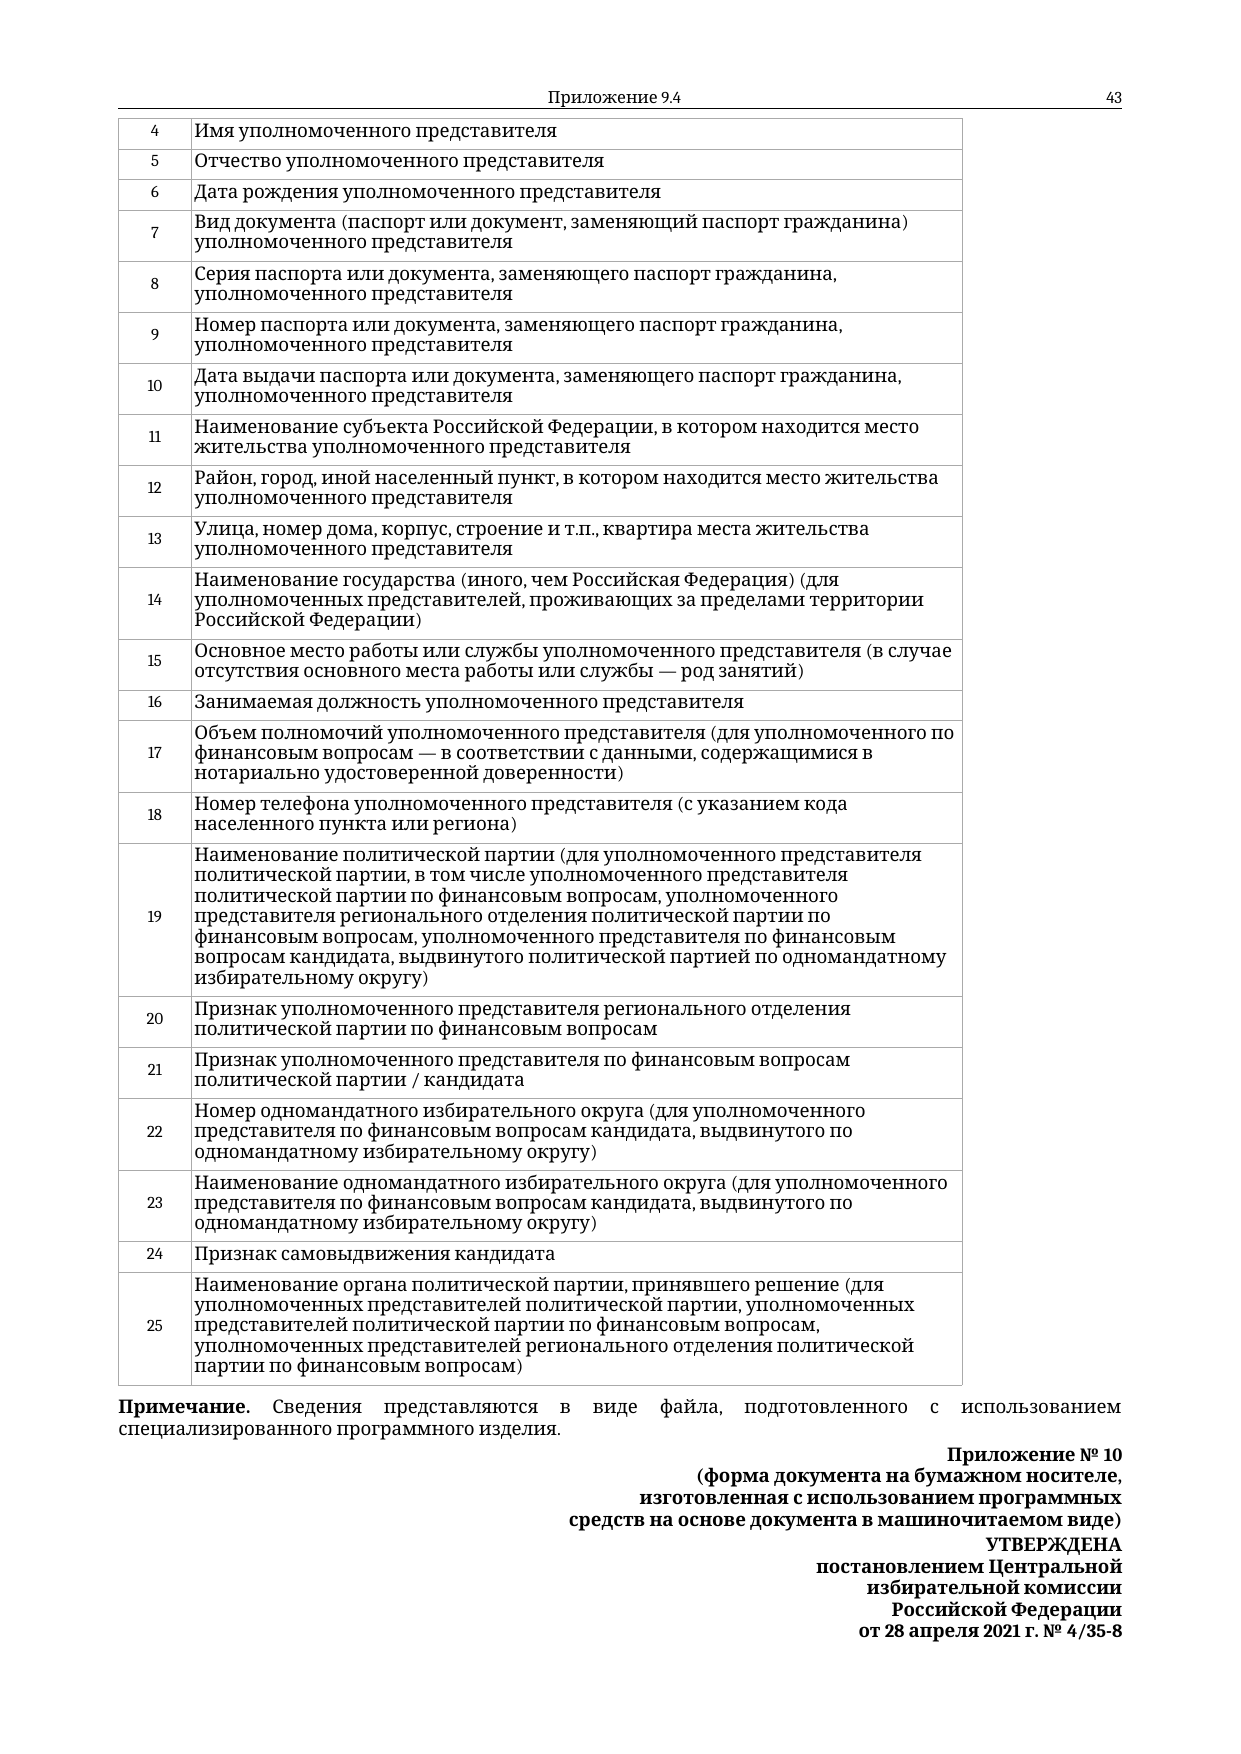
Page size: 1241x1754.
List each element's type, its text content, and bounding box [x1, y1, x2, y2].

table_cell Номер паспорта или документа, заменяющего паспорт гражданина, уполномоченного представителя [192, 313, 962, 363]
table_cell Объем полномочий уполномоченного представителя (для уполномоченного по финансовым вопросам — в соответствии с данными, содержащимися в нотариально удостоверенной доверенности) [192, 721, 962, 792]
table_cell Признак самовыдвижения кандидата [192, 1242, 962, 1272]
table_cell Основное место работы или службы уполномоченного представителя (в случае отсутствия основного места работы или службы — род занятий) [192, 640, 962, 689]
table_cell 17 [119, 721, 191, 792]
table_cell 5 [119, 150, 191, 179]
table_cell 4 [119, 119, 191, 148]
table_cell 11 [119, 415, 191, 465]
table_cell 24 [119, 1242, 191, 1272]
table_cell 12 [119, 466, 191, 516]
table_cell 13 [119, 517, 191, 567]
table_cell 10 [119, 364, 191, 414]
table_cell Улица, номер дома, корпус, строение и т.п., квартира места жительства уполномоченного представителя [192, 517, 962, 567]
table_cell Дата рождения уполномоченного представителя [192, 180, 962, 209]
table_cell Имя уполномоченного представителя [192, 119, 962, 148]
table_cell 8 [119, 262, 191, 312]
table_cell 20 [119, 997, 191, 1047]
table_cell 14 [119, 568, 191, 638]
table_cell 7 [119, 211, 191, 261]
table_cell Номер одномандатного избирательного округа (для уполномоченного представителя по финансовым вопросам кандидата, выдвинутого по одномандатному избирательному округу) [192, 1099, 962, 1170]
table_cell 19 [119, 844, 191, 996]
table_cell Дата выдачи паспорта или документа, заменяющего паспорт гражданина, уполномоченного представителя [192, 364, 962, 414]
table_cell Номер телефона уполномоченного представителя (с указанием кода населенного пункта или региона) [192, 793, 962, 843]
table_cell Наименование государства (иного, чем Российская Федерация) (для уполномоченных представителей, проживающих за пределами территории Российской Федерации) [192, 568, 962, 638]
table_cell 22 [119, 1099, 191, 1170]
table_cell Район, город, иной населенный пункт, в котором находится место жительства уполномоченного представителя [192, 466, 962, 516]
table_cell 25 [119, 1273, 191, 1384]
table_cell Признак уполномоченного представителя по финансовым вопросам политической партии / кандидата [192, 1048, 962, 1098]
table_cell Наименование одномандатного избирательного округа (для уполномоченного представителя по финансовым вопросам кандидата, выдвинутого по одномандатному избирательному округу) [192, 1171, 962, 1241]
table_cell 16 [119, 691, 191, 720]
table_cell 15 [119, 640, 191, 689]
text Приложение № 10 (форма документа на бумажном носителе, изготовленная с использованием программных средств на основе документа в машиночитаемом виде) [118, 1444, 1122, 1531]
table_cell Признак уполномоченного представителя регионального отделения политической партии по финансовым вопросам [192, 997, 962, 1047]
table_cell Занимаемая должность уполномоченного представителя [192, 691, 962, 720]
table_cell 23 [119, 1171, 191, 1241]
table_cell Серия паспорта или документа, заменяющего паспорт гражданина, уполномоченного представителя [192, 262, 962, 312]
table_cell 9 [119, 313, 191, 363]
text УТВЕРЖДЕНА постановлением Центральной избирательной комиссии Российской Федерации от 28 апреля 2021 г. № 4/35-8 [118, 1535, 1122, 1643]
text Примечание. Сведения представляются в виде файла, подготовленного с использованием специализированного программного изделия. [118, 1397, 1122, 1440]
table_cell 21 [119, 1048, 191, 1098]
table_cell Наименование субъекта Российской Федерации, в котором находится место жительства уполномоченного представителя [192, 415, 962, 465]
table_cell 6 [119, 180, 191, 209]
table_cell Наименование органа политической партии, принявшего решение (для уполномоченных представителей политической партии, уполномоченных представителей политической партии по финансовым вопросам, уполномоченных представителей регионального отделения политической партии по финансовым вопросам) [192, 1273, 962, 1384]
table_cell Наименование политической партии (для уполномоченного представителя политической партии, в том числе уполномоченного представителя политической партии по финансовым вопросам, уполномоченного представителя регионального отделения политической партии по финансовым вопросам, уполномоченного представителя по финансовым вопросам кандидата, выдвинутого политической партией по одномандатному избирательному округу) [192, 844, 962, 996]
table_cell 18 [119, 793, 191, 843]
table_cell Отчество уполномоченного представителя [192, 150, 962, 179]
table_cell Вид документа (паспорт или документ, заменяющий паспорт гражданина) уполномоченного представителя [192, 211, 962, 261]
